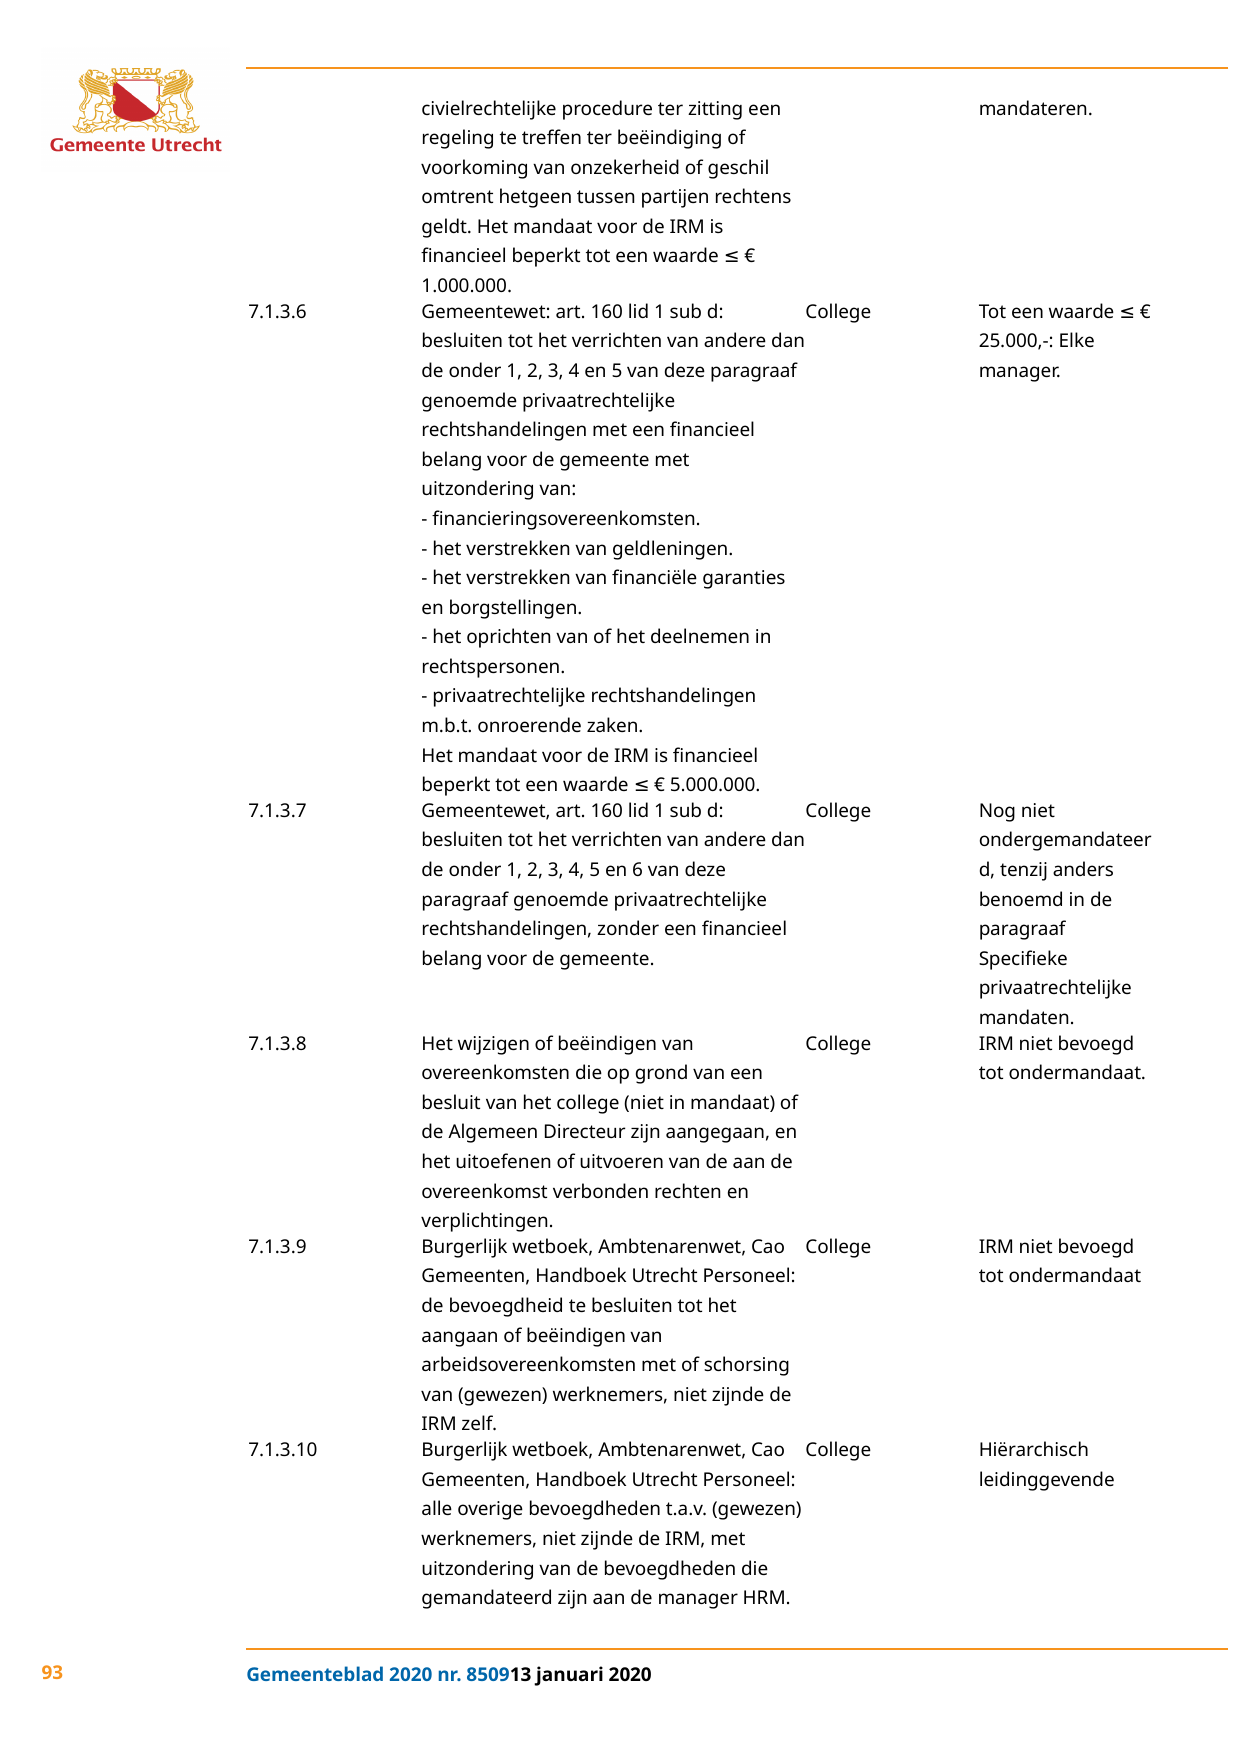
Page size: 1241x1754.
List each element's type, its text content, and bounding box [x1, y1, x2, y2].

table_cell IRM niet bevoegd tot ondermandaat. [979, 1030, 1152, 1233]
table_cell College [805, 1030, 978, 1233]
table_cell 7.1.3.6 [248, 298, 421, 797]
table_cell 7.1.3.10 [248, 1436, 421, 1610]
table_cell College [805, 1436, 978, 1610]
table_cell Gemeentewet: art. 160 lid 1 sub d: besluiten tot het verrichten van andere dan de onder 1, 2, 3, 4 en 5 van deze paragraaf genoemde privaatrechtelijke rechtshandelingen met een financieel belang voor de gemeente met uitzondering van: - financieringsovereenkomsten. - het verstrekken van geldleningen. - het verstrekken van financiële garanties en borgstellingen. - het oprichten van of het deelnemen in rechtspersonen. - privaatrechtelijke rechtshandelingen m.b.t. onroerende zaken. Het mandaat voor de IRM is financieel beperkt tot een waarde ≤ € 5.000.000. [421, 298, 805, 797]
table_cell College [805, 1233, 978, 1436]
table_cell Burgerlijk wetboek, Ambtenarenwet, Cao Gemeenten, Handboek Utrecht Personeel: de bevoegdheid te besluiten tot het aangaan of beëindigen van arbeidsovereenkomsten met of schorsing van (gewezen) werknemers, niet zijnde de IRM zelf. [421, 1233, 805, 1436]
table_cell 7.1.3.9 [248, 1233, 421, 1436]
table_cell Tot een waarde ≤ € 25.000,-: Elke manager. [979, 298, 1152, 797]
picture [41, 47, 231, 172]
table_cell [805, 95, 978, 298]
table_cell 7.1.3.8 [248, 1030, 421, 1233]
table_cell Gemeentewet, art. 160 lid 1 sub d: besluiten tot het verrichten van andere dan de onder 1, 2, 3, 4, 5 en 6 van deze paragraaf genoemde privaatrechtelijke rechtshandelingen, zonder een financieel belang voor de gemeente. [421, 797, 805, 1030]
table_cell College [805, 298, 978, 797]
table_cell 7.1.3.7 [248, 797, 421, 1030]
table_cell [248, 95, 421, 298]
table_cell Nog niet ondergemandateerd, tenzij anders benoemd in de paragraaf Specifieke privaatrechtelijke mandaten. [979, 797, 1152, 1030]
table_cell civielrechtelijke procedure ter zitting een regeling te treffen ter beëindiging of voorkoming van onzekerheid of geschil omtrent hetgeen tussen partijen rechtens geldt. Het mandaat voor de IRM is financieel beperkt tot een waarde ≤ € 1.000.000. [421, 95, 805, 298]
table_cell College [805, 797, 978, 1030]
table_cell IRM niet bevoegd tot ondermandaat [979, 1233, 1152, 1436]
table_cell Het wijzigen of beëindigen van overeenkomsten die op grond van een besluit van het college (niet in mandaat) of de Algemeen Directeur zijn aangegaan, en het uitoefenen of uitvoeren van de aan de overeenkomst verbonden rechten en verplichtingen. [421, 1030, 805, 1233]
table_cell Hiërarchisch leidinggevende [979, 1436, 1152, 1610]
table_cell mandateren. [979, 95, 1152, 298]
table_cell Burgerlijk wetboek, Ambtenarenwet, Cao Gemeenten, Handboek Utrecht Personeel: alle overige bevoegdheden t.a.v. (gewezen) werknemers, niet zijnde de IRM, met uitzondering van de bevoegdheden die gemandateerd zijn aan de manager HRM. [421, 1436, 805, 1610]
